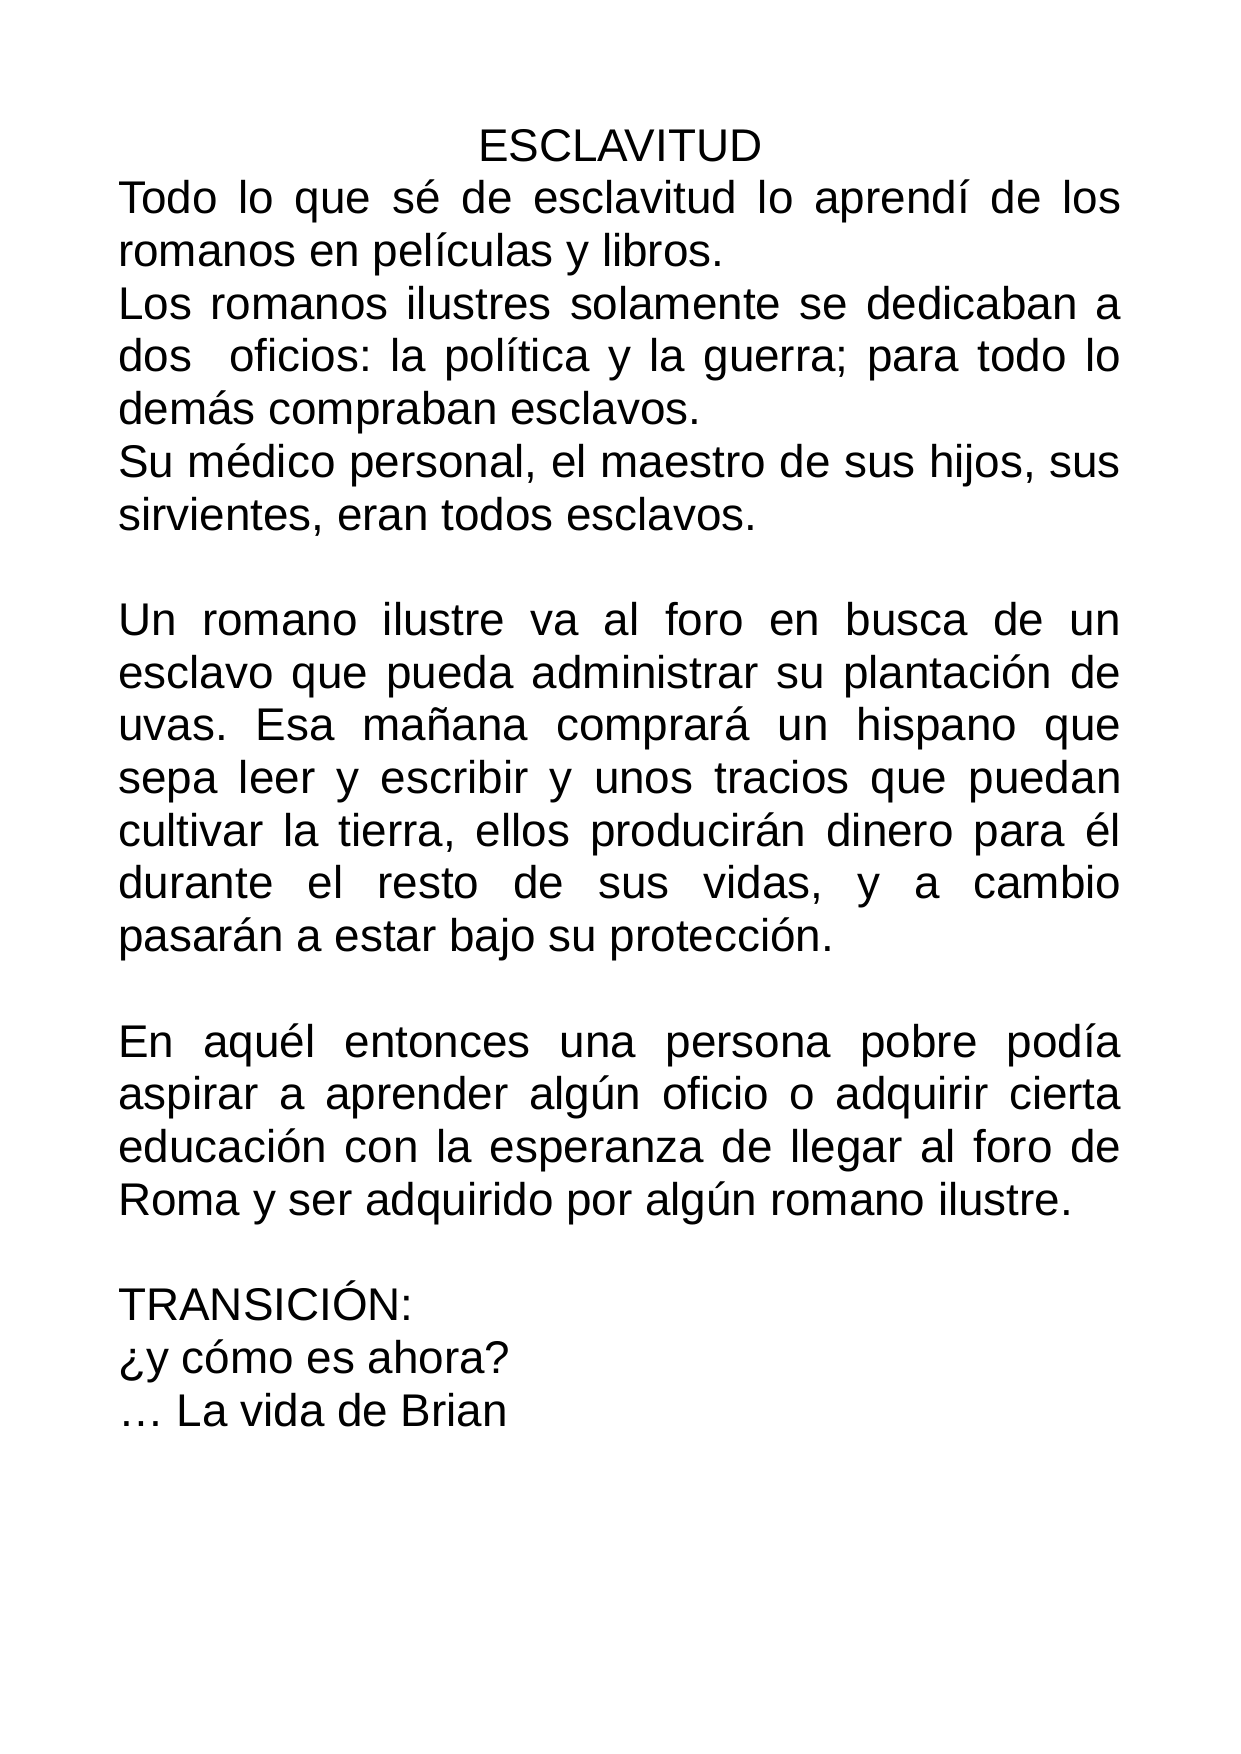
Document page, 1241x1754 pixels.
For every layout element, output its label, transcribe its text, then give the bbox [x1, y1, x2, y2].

text En aquél entonces una persona pobre podía aspirar a aprender algún oficio o adquirir cierta educación con la esperanza de llegar al foro de Roma y ser adquirido por algún romano ilustre. [118, 1014, 1122, 1225]
text ¿y cómo es ahora? [118, 1330, 1122, 1383]
text Los romanos ilustres solamente se dedicaban a dos oficios: la política y la guerra; para todo lo demás compraban esclavos. [118, 276, 1122, 434]
text Un romano ilustre va al foro en busca de un esclavo que pueda administrar su plantación de uvas. Esa mañana comprará un hispano que sepa leer y escribir y unos tracios que puedan cultivar la tierra, ellos producirán dinero para él durante el resto de sus vidas, y a cambio pasarán a estar bajo su protección. [118, 592, 1122, 961]
text Su médico personal, el maestro de sus hijos, sus sirvientes, eran todos esclavos. [118, 434, 1122, 540]
text Todo lo que sé de esclavitud lo aprendí de los romanos en películas y libros. [118, 171, 1122, 276]
text … La vida de Brian [118, 1383, 1122, 1436]
text ESCLAVITUD [118, 118, 1122, 171]
text TRANSICIÓN: [118, 1278, 1122, 1330]
